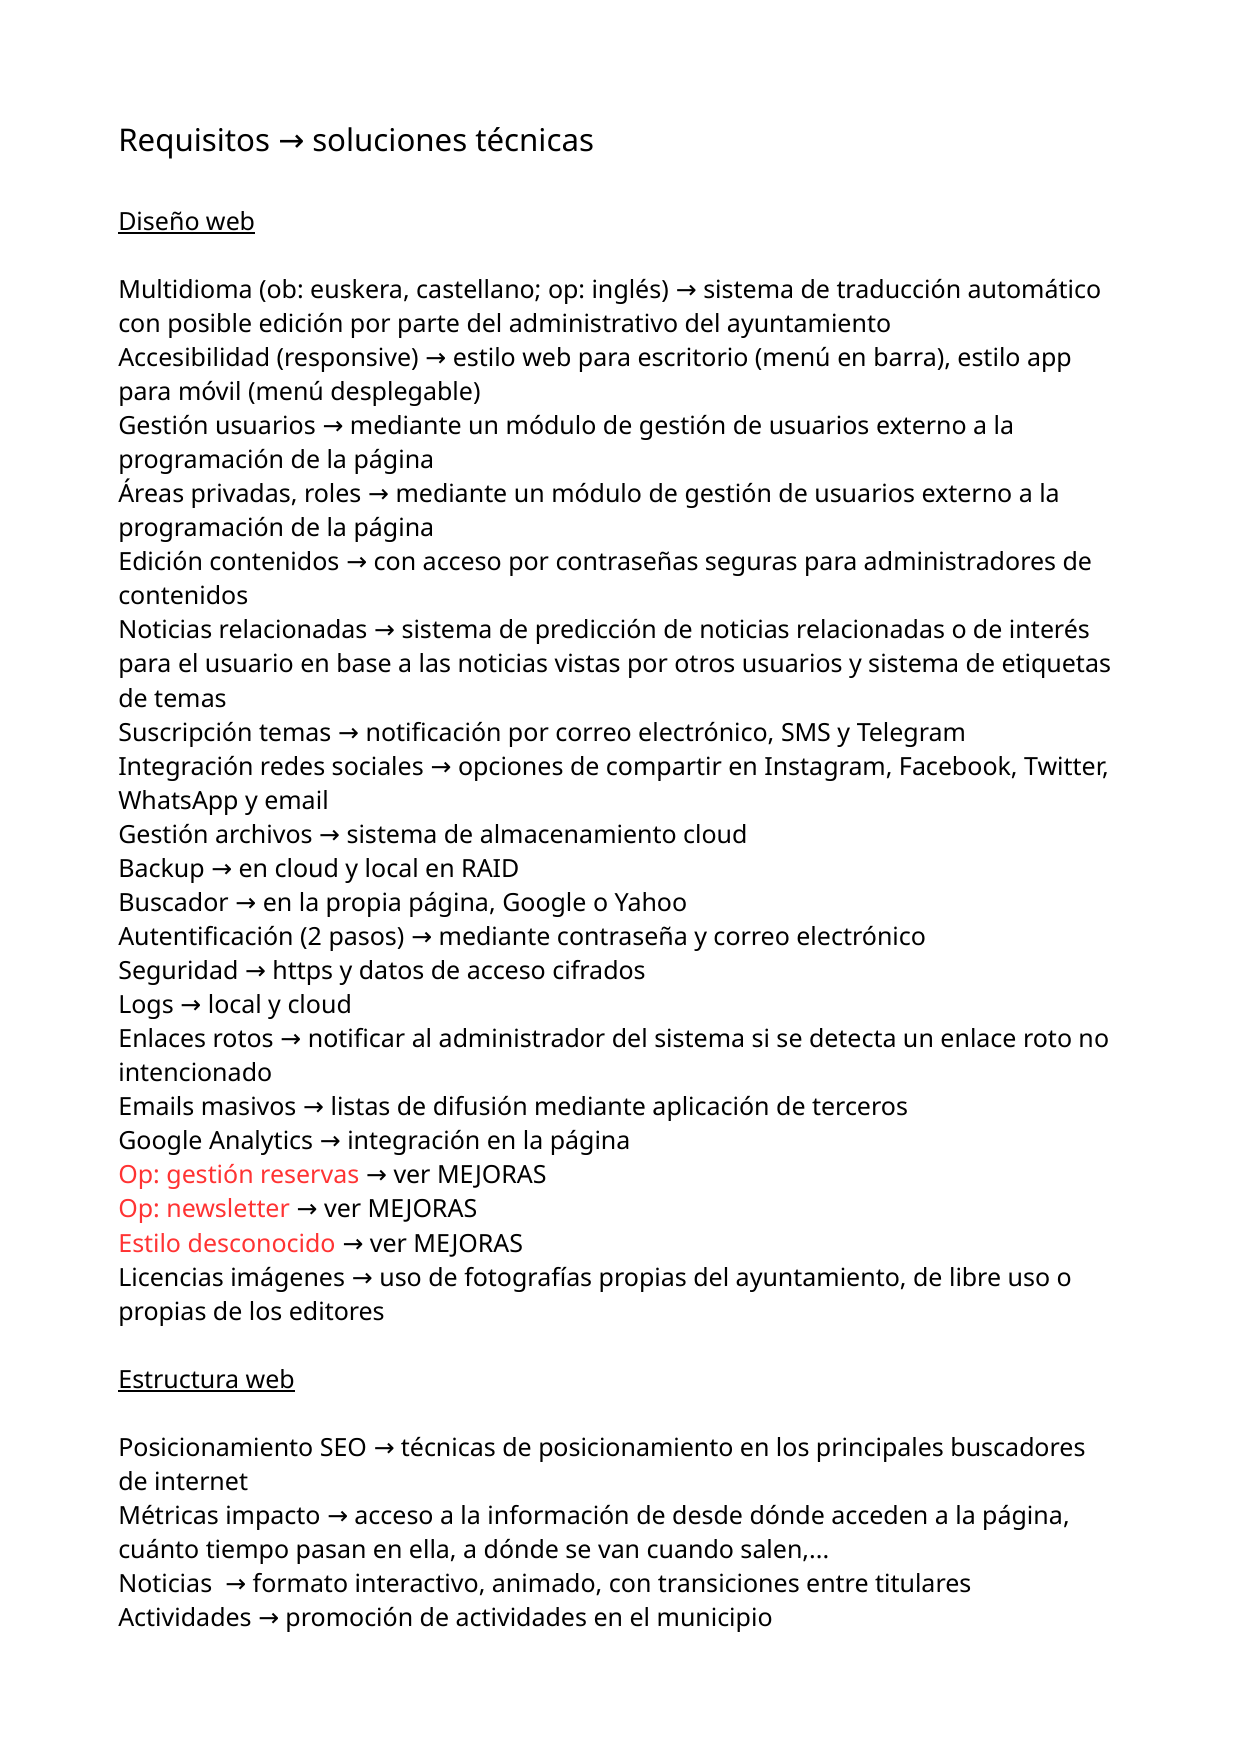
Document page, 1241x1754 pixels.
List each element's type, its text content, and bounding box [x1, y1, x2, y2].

text Posicionamiento SEO → técnicas de posicionamiento en los principales buscadores de internet [118, 1429, 1122, 1498]
text Backup → en cloud y local en RAID [118, 851, 1122, 884]
text Licencias imágenes → uso de fotografías propias del ayuntamiento, de libre uso o propias de los editores [118, 1259, 1122, 1327]
text Suscripción temas → notificación por correo electrónico, SMS y Telegram [118, 714, 1122, 748]
text Op: newsletter → ver MEJORAS [118, 1191, 1122, 1225]
text Requisitos → soluciones técnicas [118, 118, 1122, 161]
text Google Analytics → integración en la página [118, 1123, 1122, 1157]
text Accesibilidad (responsive) → estilo web para escritorio (menú en barra), estilo app para móvil (menú desplegable) [118, 339, 1122, 408]
text Logs → local y cloud [118, 987, 1122, 1021]
text Edición contenidos → con acceso por contraseñas seguras para administradores de contenidos [118, 544, 1122, 612]
text Áreas privadas, roles → mediante un módulo de gestión de usuarios externo a la programación de la página [118, 476, 1122, 544]
text Emails masivos → listas de difusión mediante aplicación de terceros [118, 1089, 1122, 1123]
text Integración redes sociales → opciones de compartir en Instagram, Facebook, Twitter, WhatsApp y email [118, 748, 1122, 816]
text Op: gestión reservas → ver MEJORAS [118, 1157, 1122, 1191]
text Autentificación (2 pasos) → mediante contraseña y correo electrónico [118, 919, 1122, 953]
text Estilo desconocido → ver MEJORAS [118, 1225, 1122, 1259]
text Gestión archivos → sistema de almacenamiento cloud [118, 816, 1122, 851]
text Gestión usuarios → mediante un módulo de gestión de usuarios externo a la programación de la página [118, 408, 1122, 476]
text Enlaces rotos → notificar al administrador del sistema si se detecta un enlace roto no intencionado [118, 1021, 1122, 1089]
text Noticias → formato interactivo, animado, con transiciones entre titulares [118, 1566, 1122, 1600]
text Métricas impacto → acceso a la información de desde dónde acceden a la página, cuánto tiempo pasan en ella, a dónde se van cuando salen,... [118, 1498, 1122, 1566]
text Diseño web [118, 203, 1122, 237]
text Buscador → en la propia página, Google o Yahoo [118, 884, 1122, 919]
text Noticias relacionadas → sistema de predicción de noticias relacionadas o de interés para el usuario en base a las noticias vistas por otros usuarios y sistema de etiquetas de temas [118, 612, 1122, 714]
text Seguridad → https y datos de acceso cifrados [118, 953, 1122, 987]
text Actividades → promoción de actividades en el municipio [118, 1600, 1122, 1634]
text Multidioma (ob: euskera, castellano; op: inglés) → sistema de traducción automático con posible edición por parte del administrativo del ayuntamiento [118, 271, 1122, 339]
text Estructura web [118, 1361, 1122, 1396]
